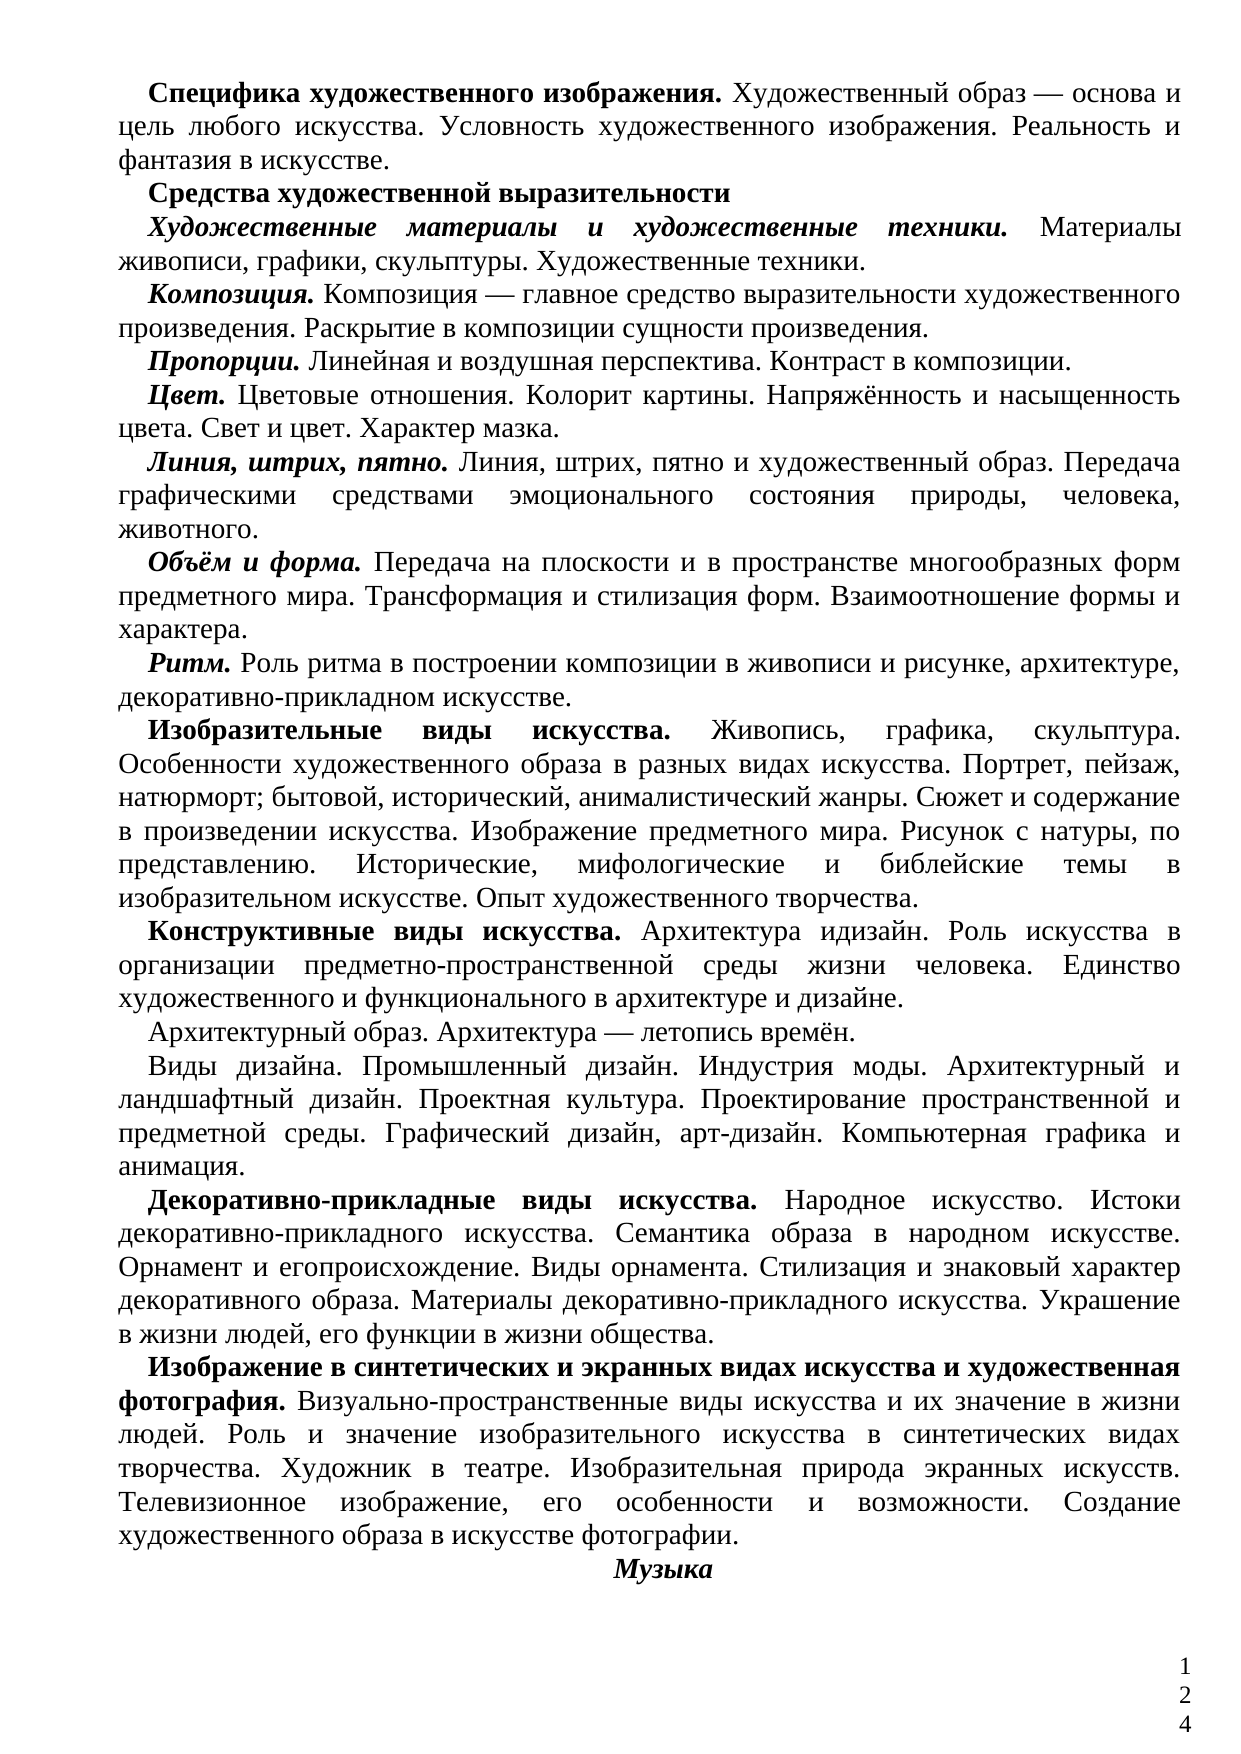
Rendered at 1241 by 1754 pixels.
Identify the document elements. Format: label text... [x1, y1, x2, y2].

text Изображение в синтетических и экранных видах искусства и художественная фотография. Визуально-пространственные виды искусства и их значение в жизни людей. Роль и значение изобразительного искусства в синтетических видах творчества. Художник в театре. Изобразительная природа экранных искусств. Телевизионное изображение, его особенности и возможности. Создание художественного образа в искусстве фотографии. [118, 1349, 1181, 1551]
text Конструктивные виды искусства. Архитектура идизайн. Роль искусства в организации предметно-пространственной среды жизни человека. Единство художественного и функционального в архитектуре и дизайне. [118, 913, 1181, 1014]
text Ритм. Роль ритма в построении композиции в живописи и рисунке, архитектуре, декоративно-прикладном искусстве. [118, 645, 1181, 712]
text Композиция. Композиция — главное средство выразительности художественного произведения. Раскрытие в композиции сущности произведения. [118, 276, 1181, 343]
text Архитектурный образ. Архитектура — летопись времён. [118, 1014, 1181, 1048]
text Линия, штрих, пятно. Линия, штрих, пятно и художественный образ. Передача графическими средствами эмоционального состояния природы, человека, животного. [118, 444, 1181, 544]
text Декоративно-прикладные виды искусства. Народное искусство. Истоки декоративно-прикладного искусства. Семантика образа в народном искусстве. Орнамент и егопроисхождение. Виды орнамента. Стилизация и знаковый характер декоративного образа. Материалы декоративно-прикладного искусства. Украшение в жизни людей, его функции в жизни общества. [118, 1182, 1181, 1349]
text Пропорции. Линейная и воздушная перспектива. Контраст в композиции. [118, 343, 1181, 377]
text Специфика художественного изображения. Художественный образ — основа и цель любого искусства. Условность художественного изображения. Реальность и фантазия в искусстве. [118, 75, 1181, 176]
text Объём и форма. Передача на плоскости и в пространстве многообразных форм предметного мира. Трансформация и стилизация форм. Взаимоотношение формы и характера. [118, 544, 1181, 645]
text Изобразительные виды искусства. Живопись, графика, скульптура. Особенности художественного образа в разных видах искусства. Портрет, пейзаж, натюрморт; бытовой, исторический, анималистический жанры. Сюжет и содержание в произведении искусства. Изображение предметного мира. Рисунок с натуры, по представлению. Исторические, мифологические и библейские темы в изобразительном искусстве. Опыт художественного творчества. [118, 712, 1181, 913]
text Художественные материалы и художественные техники. Материалы живописи, графики, скульптуры. Художественные техники. [118, 209, 1181, 276]
text Музыка [118, 1551, 1181, 1584]
text Цвет. Цветовые отношения. Колорит картины. Напряжённость и насыщенность цвета. Свет и цвет. Характер мазка. [118, 377, 1181, 444]
text Виды дизайна. Промышленный дизайн. Индустрия моды. Архитектурный и ландшафтный дизайн. Проектная культура. Проектирование пространственной и предметной среды. Графический дизайн, арт-дизайн. Компьютерная графика и анимация. [118, 1048, 1181, 1182]
text Средства художественной выразительности [118, 176, 1181, 209]
